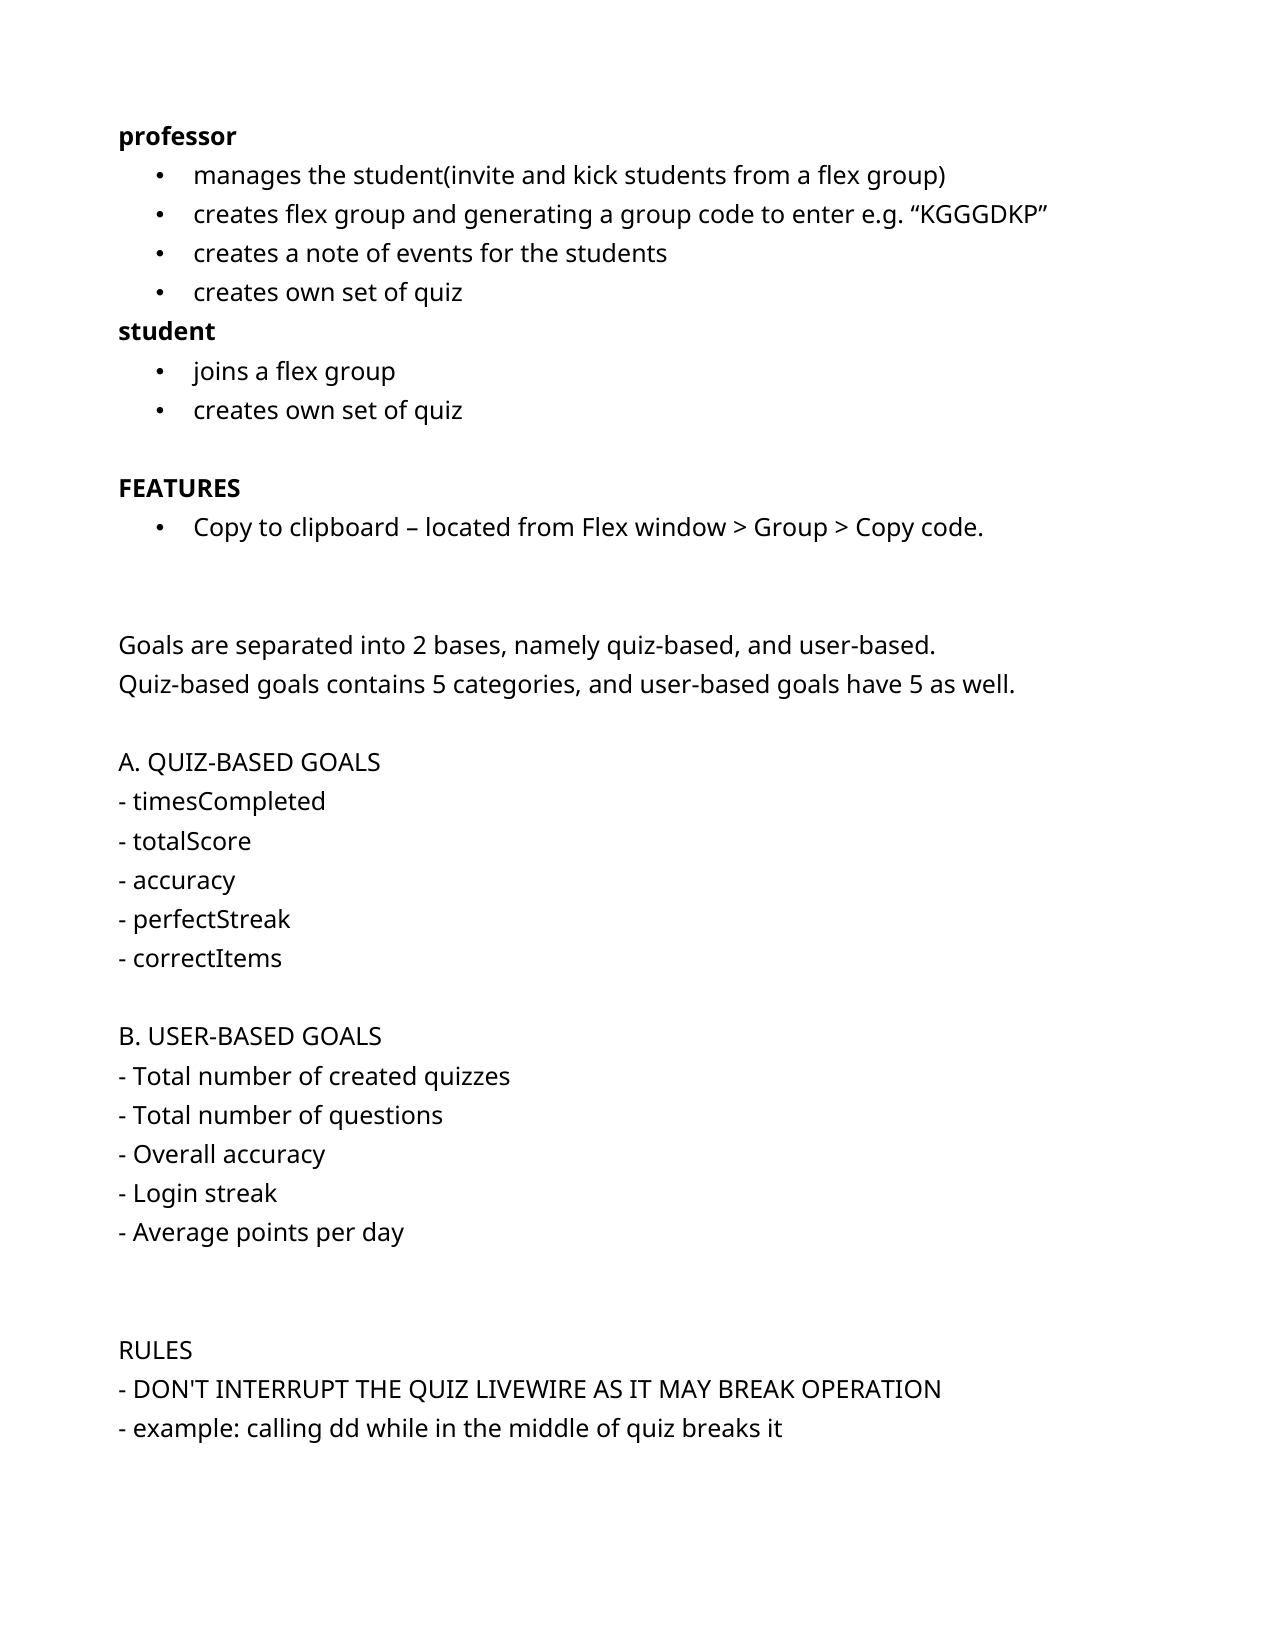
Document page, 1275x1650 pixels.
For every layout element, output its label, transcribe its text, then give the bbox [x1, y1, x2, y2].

list joins a flex group [156, 353, 1157, 387]
text - timesCompleted [118, 784, 1157, 818]
text - totalScore [118, 823, 1157, 857]
list manages the student(invite and kick students from a flex group) [156, 157, 1157, 191]
text - perfectStreak [118, 901, 1157, 936]
text - correctItems [118, 941, 1157, 975]
text Goals are separated into 2 bases, namely quiz-based, and user-based. [118, 627, 1157, 661]
list creates flex group and generating a group code to enter e.g. “KGGGDKP” [156, 196, 1157, 231]
text A. QUIZ-BASED GOALS [118, 745, 1157, 779]
text - Average points per day [118, 1215, 1157, 1249]
text - Total number of created quizzes [118, 1058, 1157, 1092]
list creates own set of quiz [156, 392, 1157, 426]
text B. USER-BASED GOALS [118, 1019, 1157, 1053]
text FEATURES [118, 471, 1157, 505]
text professor [118, 118, 1157, 152]
text RULES [118, 1332, 1157, 1366]
text - example: calling dd while in the middle of quiz breaks it [118, 1411, 1157, 1445]
text - accuracy [118, 862, 1157, 896]
text - Overall accuracy [118, 1136, 1157, 1171]
list Copy to clipboard – located from Flex window > Group > Copy code. [156, 510, 1157, 544]
list creates a note of events for the students [156, 236, 1157, 270]
text - DON'T INTERRUPT THE QUIZ LIVEWIRE AS IT MAY BREAK OPERATION [118, 1371, 1157, 1406]
text - Login streak [118, 1176, 1157, 1210]
list creates own set of quiz [156, 275, 1157, 309]
text - Total number of questions [118, 1097, 1157, 1131]
text student [118, 314, 1157, 348]
text Quiz-based goals contains 5 categories, and user-based goals have 5 as well. [118, 666, 1157, 701]
